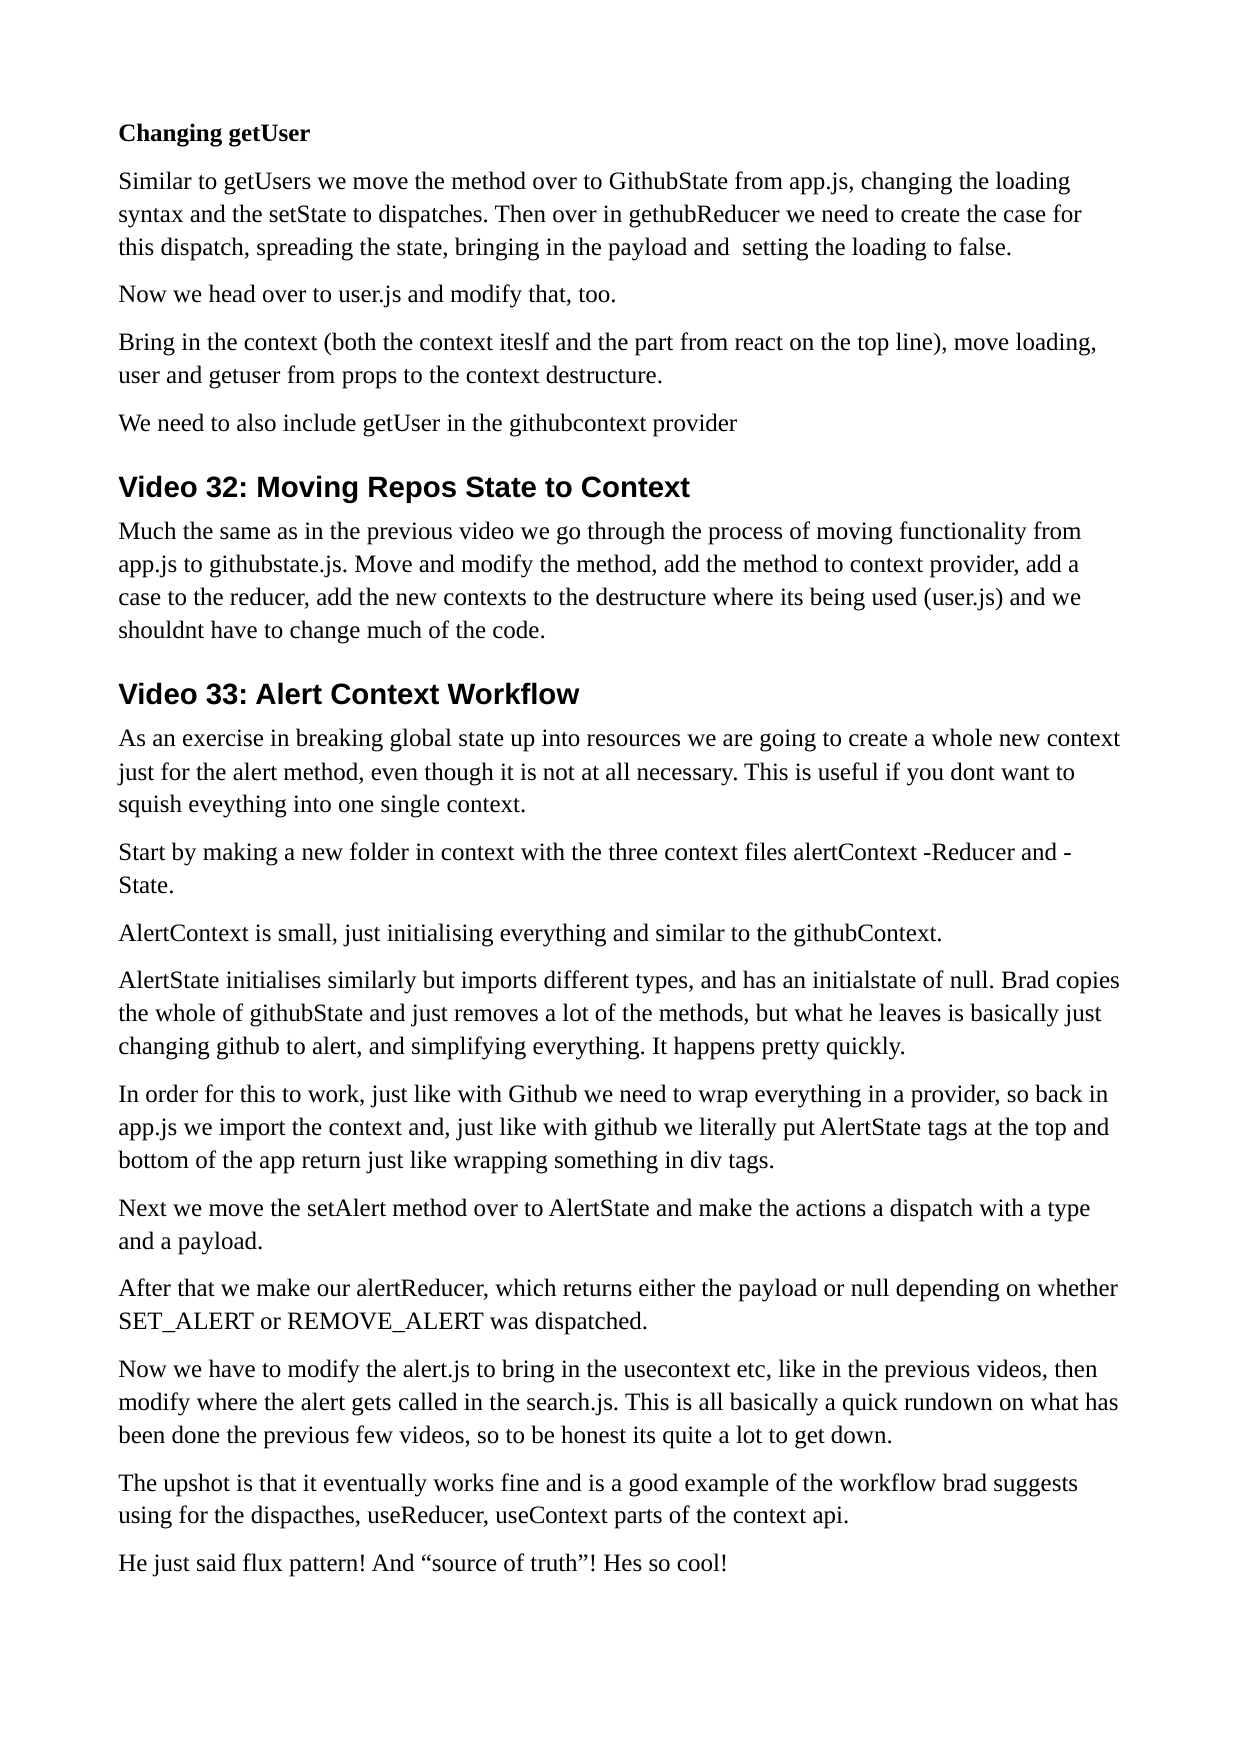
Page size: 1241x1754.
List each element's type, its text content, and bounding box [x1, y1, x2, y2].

text In order for this to work, just like with Github we need to wrap everything in a provider, so back in app.js we import the context and, just like with github we literally put AlertState tags at the top and bottom of the app return just like wrapping something in div tags. [118, 1079, 1122, 1174]
text He just said flux pattern! And “source of truth”! Hes so cool! [118, 1548, 1122, 1577]
text After that we make our alertReducer, which returns either the payload or null depending on whether SET_ALERT or REMOVE_ALERT was dispatched. [118, 1273, 1122, 1335]
text We need to also include getUser in the githubcontext provider [118, 408, 1122, 436]
text AlertContext is small, just initialising everything and similar to the githubContext. [118, 918, 1122, 947]
subtitle Video 33: Alert Context Workflow [118, 677, 1122, 711]
text The upshot is that it eventually works fine and is a good example of the workflow brad suggests using for the dispacthes, useReducer, useContext parts of the context api. [118, 1468, 1122, 1529]
text Start by making a new folder in context with the three context files alertContext -Reducer and -State. [118, 837, 1122, 899]
text Bring in the context (both the context iteslf and the part from react on the top line), move loading, user and getuser from props to the context destructure. [118, 327, 1122, 389]
text Now we head over to user.js and modify that, too. [118, 279, 1122, 308]
text Similar to getUsers we move the method over to GithubState from app.js, changing the loading syntax and the setState to dispatches. Then over in gethubReducer we need to create the case for this dispatch, spreading the state, bringing in the payload and setting the loading to false. [118, 166, 1122, 261]
text Next we move the setAlert method over to AlertState and make the actions a dispatch with a type and a payload. [118, 1193, 1122, 1254]
text Changing getUser [118, 118, 1122, 147]
text Now we have to modify the alert.js to bring in the usecontext etc, like in the previous videos, then modify where the alert gets called in the search.js. This is all basically a quick rundown on what has been done the previous few videos, so to be honest its quite a lot to get down. [118, 1354, 1122, 1449]
text AlertState initialises similarly but imports different types, and has an initialstate of null. Brad copies the whole of githubState and just removes a lot of the methods, but what he leaves is basically just changing github to alert, and simplifying everything. It happens pretty quickly. [118, 965, 1122, 1060]
text Much the same as in the previous video we go through the process of moving functionality from app.js to githubstate.js. Move and modify the method, add the method to context provider, add a case to the reducer, add the new contexts to the destructure where its being used (user.js) and we shouldnt have to change much of the code. [118, 516, 1122, 644]
subtitle Video 32: Moving Repos State to Context [118, 470, 1122, 503]
text As an exercise in breaking global state up into resources we are going to create a whole new context just for the alert method, even though it is not at all necessary. This is useful if you dont want to squish eveything into one single context. [118, 723, 1122, 818]
